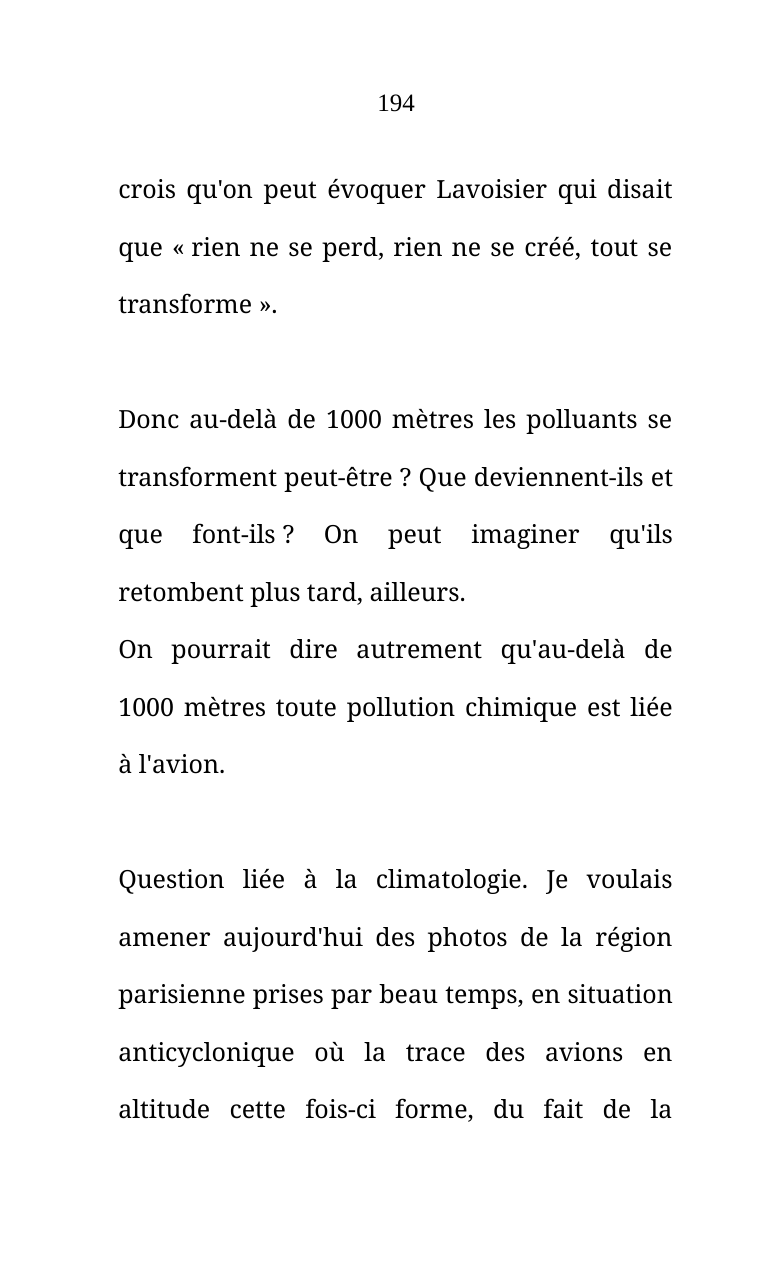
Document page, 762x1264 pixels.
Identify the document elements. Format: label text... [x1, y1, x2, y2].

text crois qu'on peut évoquer Lavoisier qui disait que « rien ne se perd, rien ne se créé, tout se transforme ». [118, 147, 673, 321]
text Question liée à la climatologie. Je voulais amener aujourd'hui des photos de la région parisienne prises par beau temps, en situation anticyclonique où la trace des avions en altitude cette fois-ci forme, du fait de la [118, 839, 673, 1126]
text On pourrait dire autrement qu'au-delà de 1000 mètres toute pollution chimique est liée à l'avion. [118, 609, 673, 781]
text Donc au-delà de 1000 mètres les polluants se transforment peut-être ? Que deviennent-ils et que font-ils ? On peut imaginer qu'ils retombent plus tard, ailleurs. [118, 379, 673, 609]
